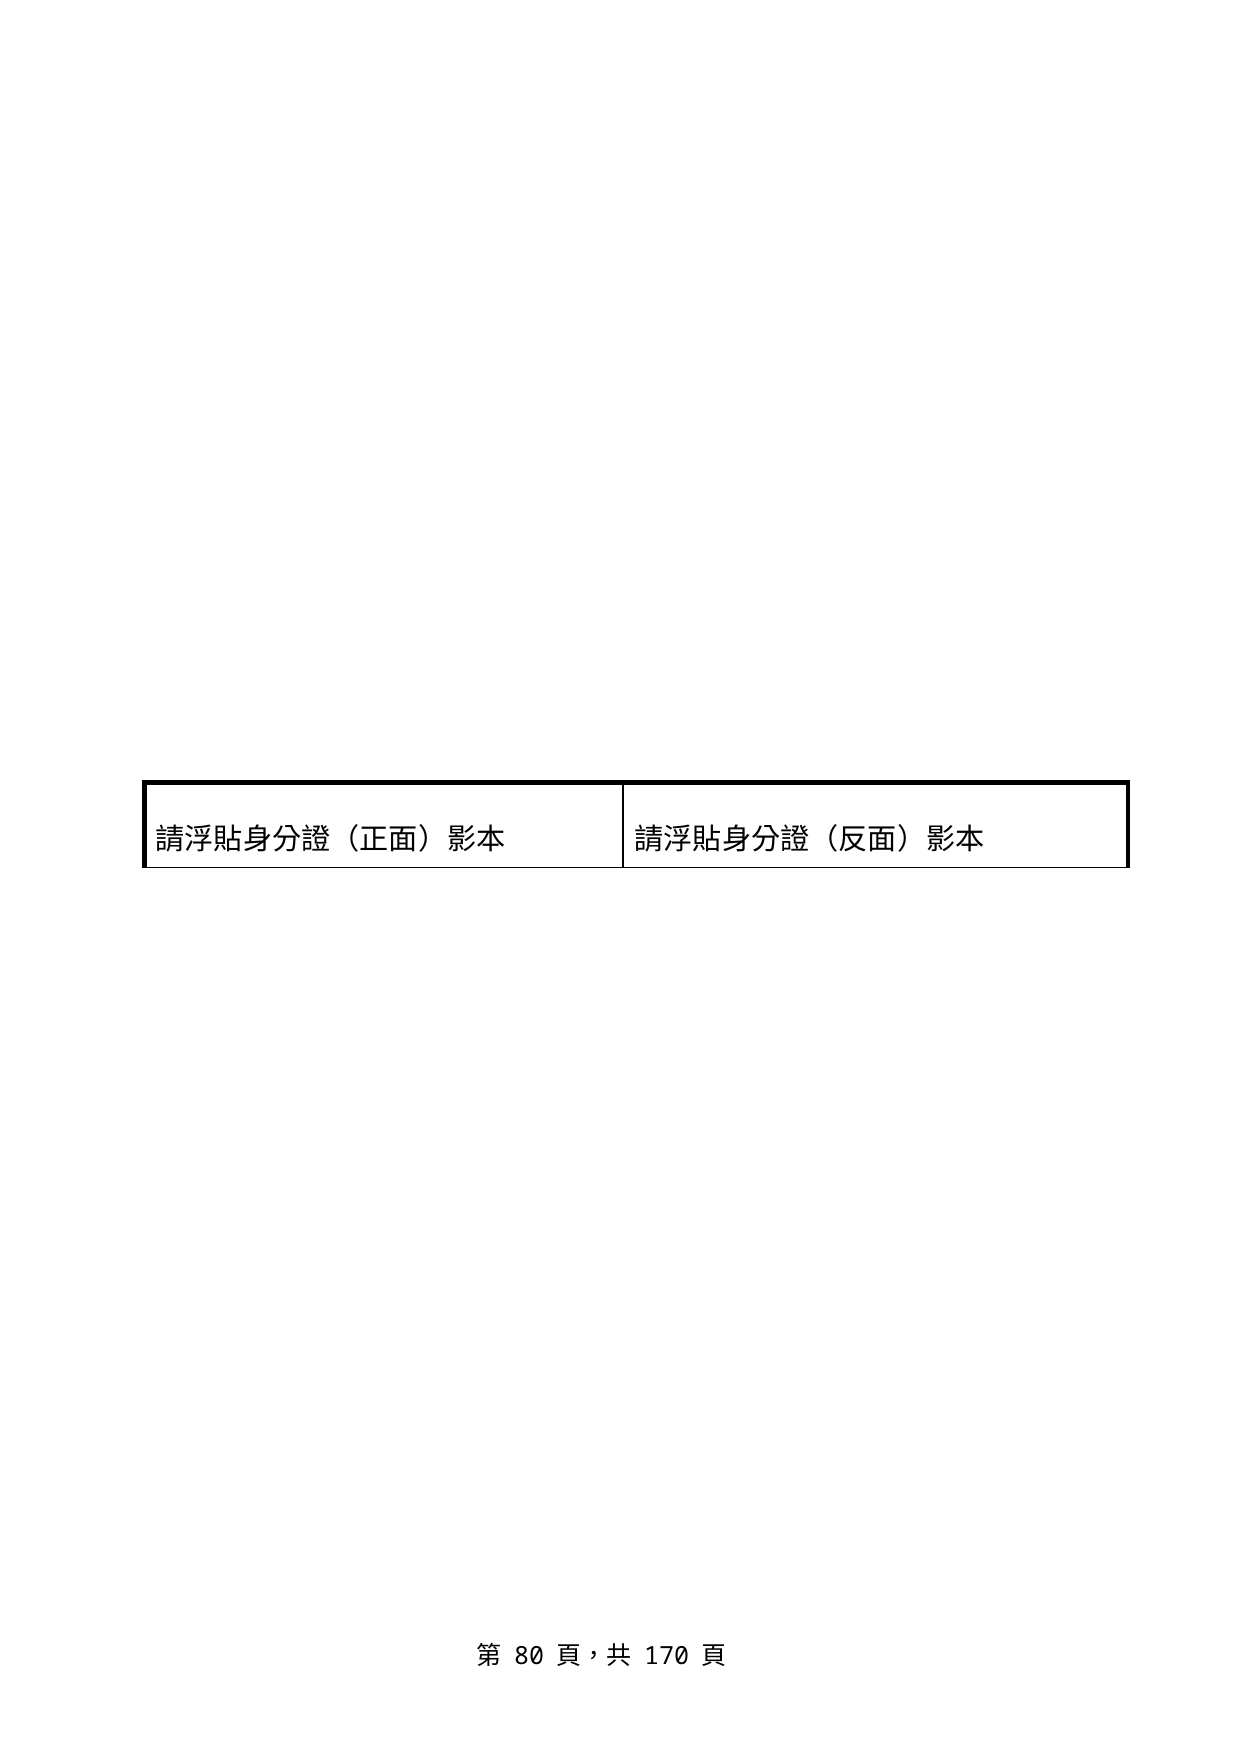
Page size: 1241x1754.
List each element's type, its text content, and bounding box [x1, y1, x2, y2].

table_header 請浮貼身分證（正面）影本 [147, 785, 622, 867]
table_header 請浮貼身分證（反面）影本 [624, 785, 1126, 867]
